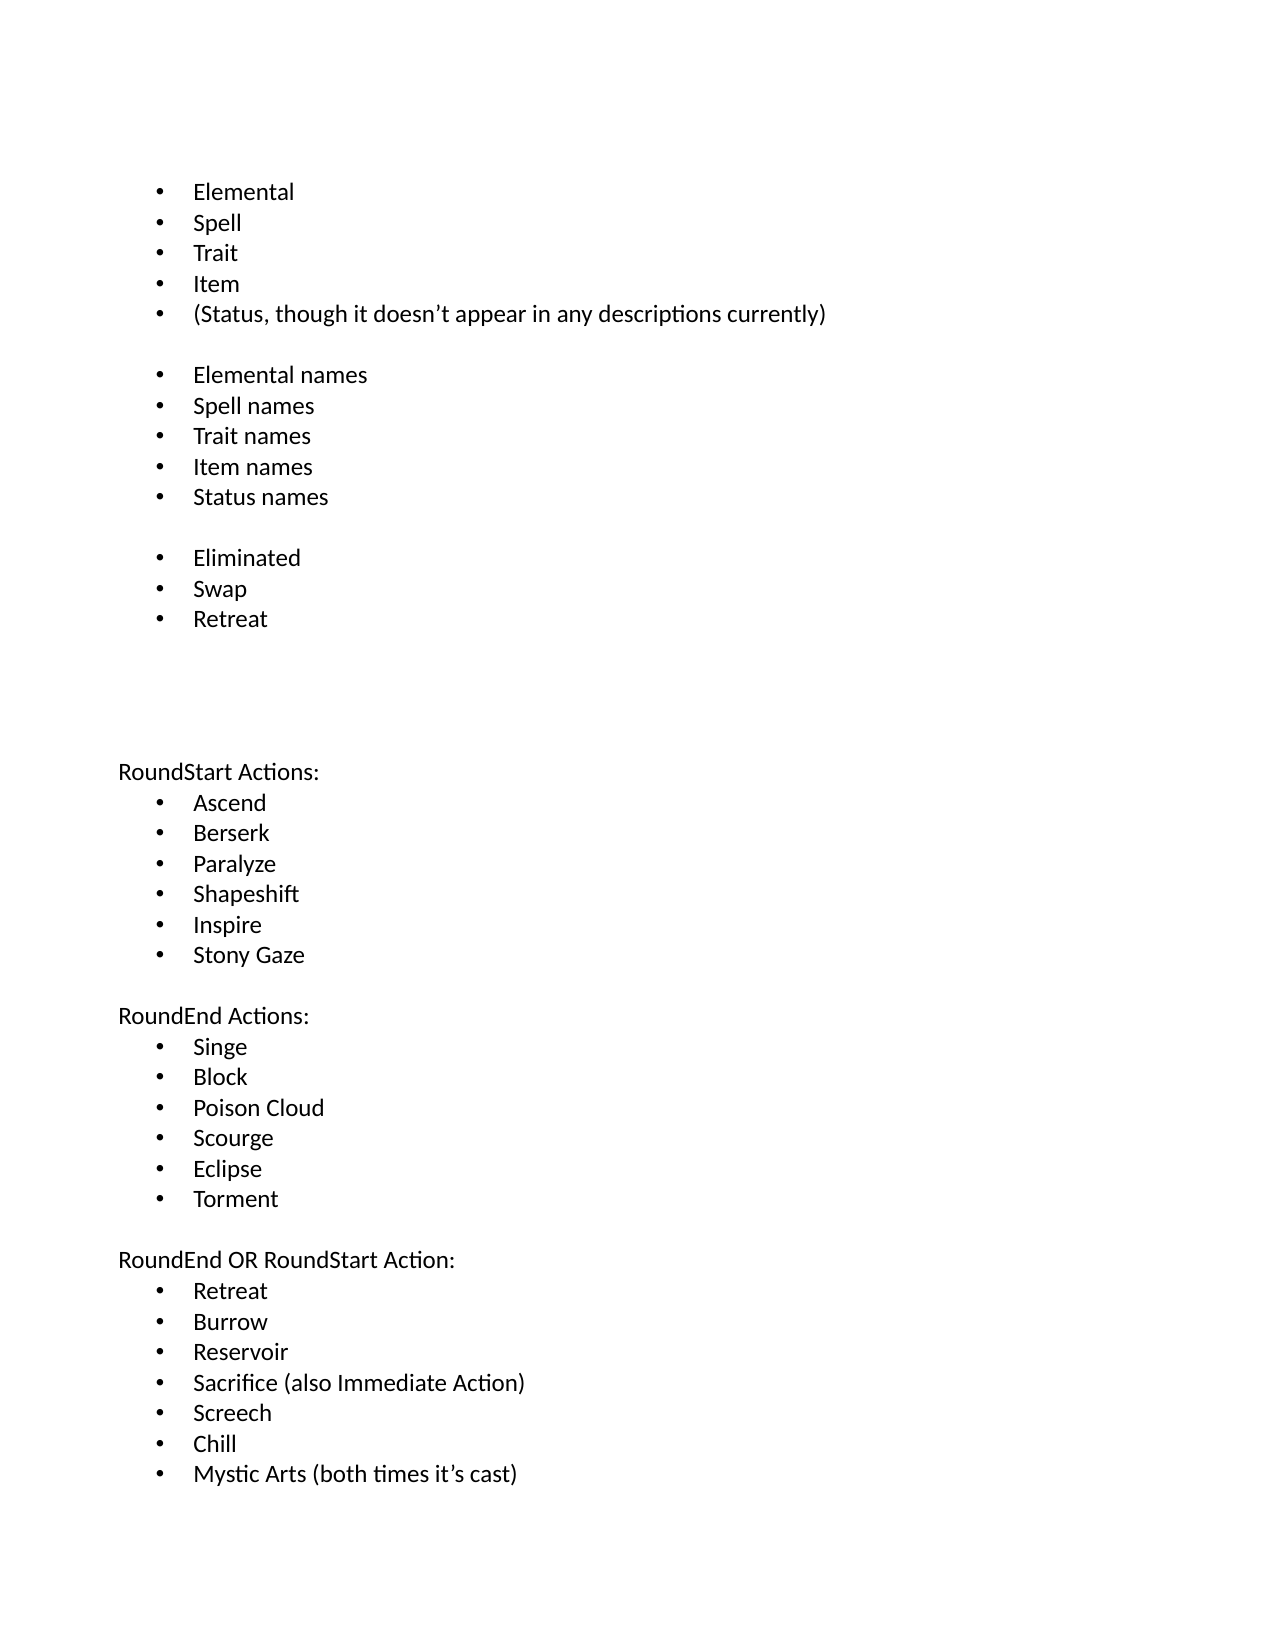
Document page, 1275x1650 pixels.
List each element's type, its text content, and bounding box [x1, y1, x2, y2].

list Shapeshift [156, 878, 1157, 909]
list Burrow [156, 1306, 1157, 1336]
list Inspire [156, 909, 1157, 939]
list Swap [156, 573, 1157, 604]
text RoundEnd OR RoundStart Action: [118, 1244, 1157, 1275]
list Paralyze [156, 848, 1157, 878]
list Trait names [156, 421, 1157, 451]
list (Status, though it doesn’t appear in any descriptions currently) [156, 298, 1157, 329]
list Trait [156, 237, 1157, 268]
list Retreat [156, 604, 1157, 634]
list Stony Gaze [156, 939, 1157, 970]
list Spell [156, 207, 1157, 237]
list Elemental [156, 176, 1157, 207]
list Block [156, 1061, 1157, 1092]
text RoundEnd Actions: [118, 1000, 1157, 1031]
list Screech [156, 1397, 1157, 1428]
list Sacrifice (also Immediate Action) [156, 1367, 1157, 1397]
list Eliminated [156, 543, 1157, 573]
list Reservoir [156, 1336, 1157, 1367]
list Status names [156, 482, 1157, 512]
list Chill [156, 1428, 1157, 1458]
list Elemental names [156, 359, 1157, 390]
text RoundStart Actions: [118, 756, 1157, 787]
list Berserk [156, 817, 1157, 848]
list Poison Cloud [156, 1092, 1157, 1122]
list Mystic Arts (both times it’s cast) [156, 1458, 1157, 1489]
list Item [156, 268, 1157, 298]
list Item names [156, 451, 1157, 482]
list Ascend [156, 787, 1157, 817]
list Scourge [156, 1122, 1157, 1153]
list Spell names [156, 390, 1157, 421]
list Retreat [156, 1275, 1157, 1306]
list Eclipse [156, 1153, 1157, 1183]
list Singe [156, 1031, 1157, 1061]
list Torment [156, 1183, 1157, 1214]
